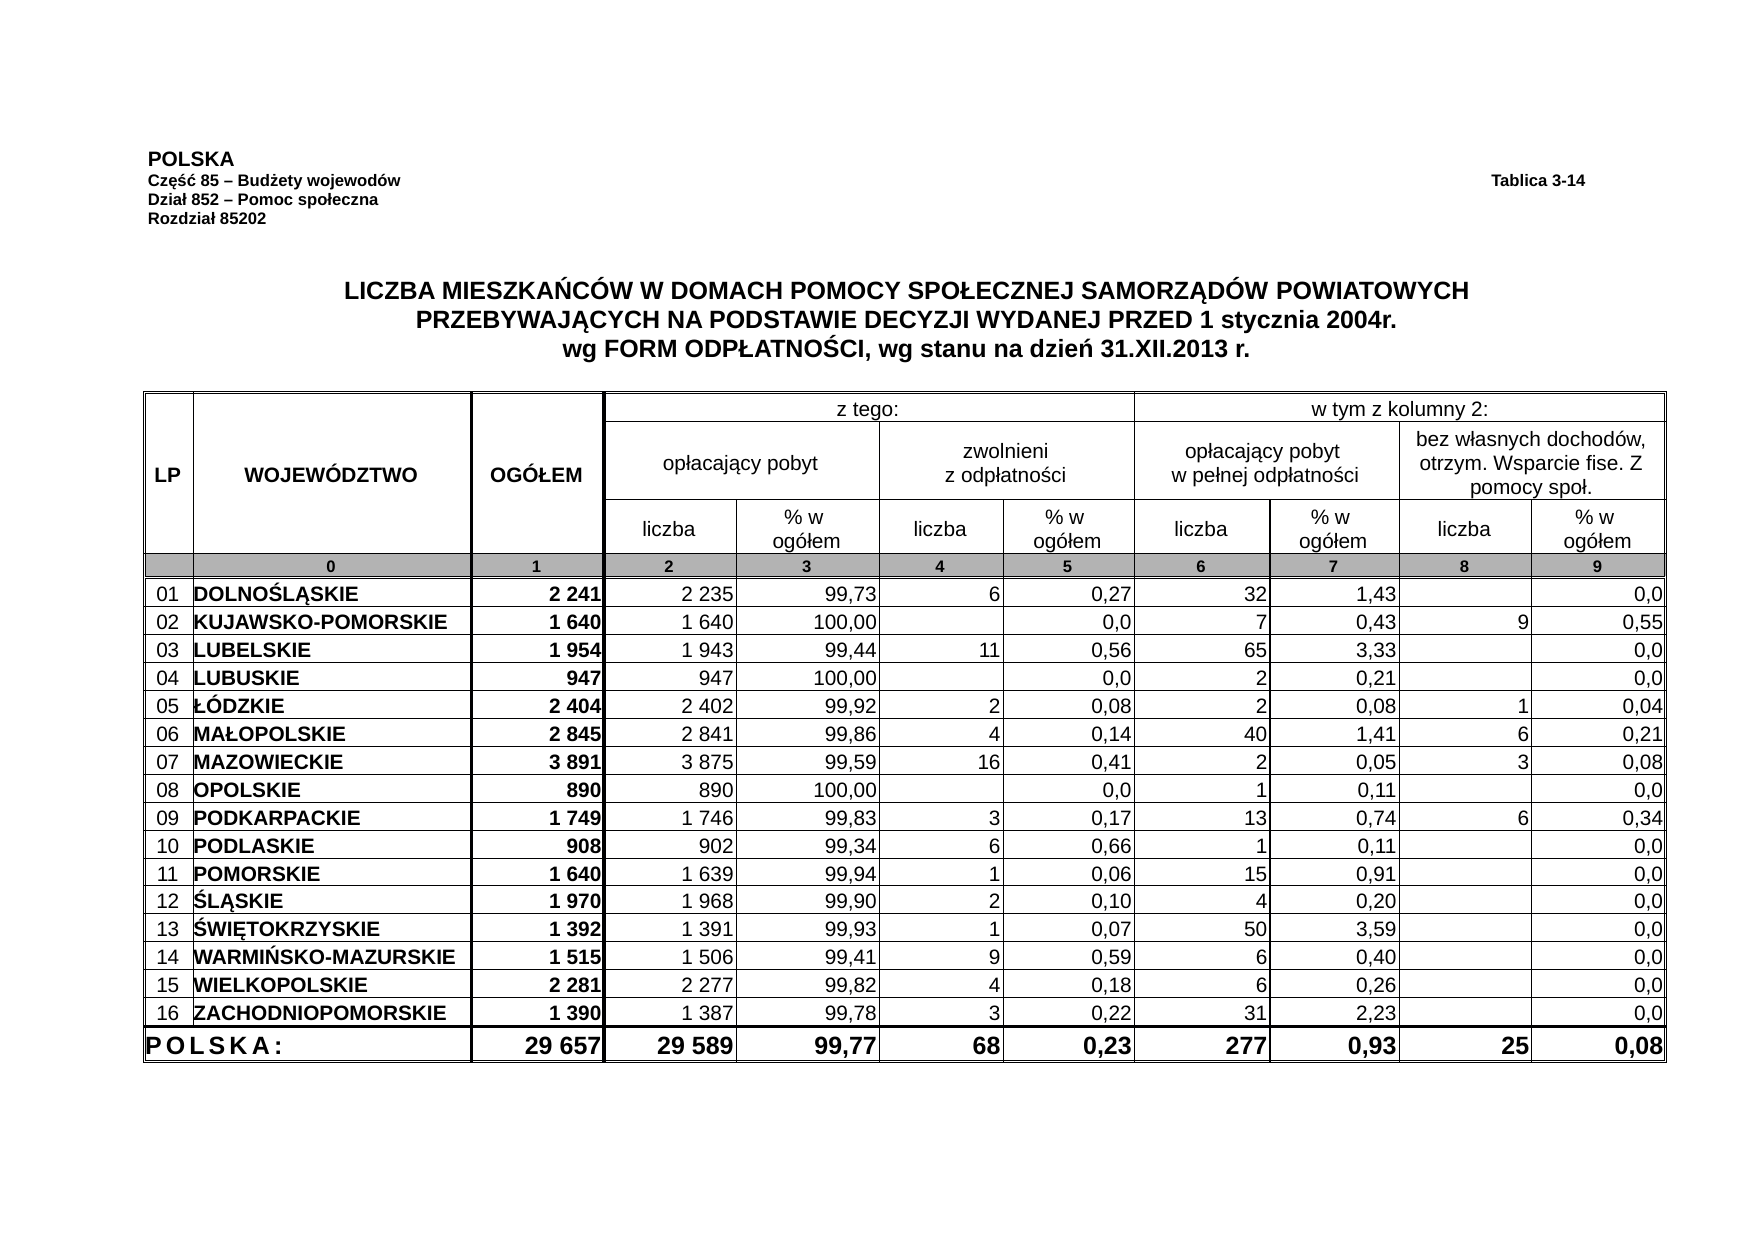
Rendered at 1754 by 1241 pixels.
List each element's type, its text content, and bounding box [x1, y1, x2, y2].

table_cell [1400, 859, 1531, 885]
table_header w tym z kolumny 2: [1135, 394, 1664, 421]
table_cell 2 845 [473, 719, 602, 746]
table_cell [1400, 635, 1531, 662]
table_cell 50 [1135, 914, 1269, 941]
table_cell 6 [880, 579, 1003, 606]
text Część 85 – Budżety wojewodów Tablica 3-14 [148, 171, 1665, 190]
table_cell 0,59 [1004, 942, 1134, 969]
table_cell [1400, 886, 1531, 913]
table_cell MAŁOPOLSKIE [194, 719, 470, 746]
table_cell [880, 663, 1003, 690]
table_cell 0,08 [1271, 691, 1399, 718]
table_cell 6 [880, 831, 1003, 857]
table_cell 4 [1135, 886, 1269, 913]
table_cell [1400, 775, 1531, 802]
table_cell opłacający pobyt [606, 422, 879, 499]
table_header LP [146, 394, 193, 553]
table_cell 0,06 [1004, 859, 1134, 885]
table_cell 1 954 [473, 635, 602, 662]
table_cell 1 639 [606, 859, 736, 885]
table_cell 0,55 [1532, 607, 1664, 634]
table_cell 99,86 [737, 719, 879, 746]
table_cell 1 640 [473, 607, 602, 634]
table_cell WIELKOPOLSKIE [194, 970, 470, 997]
table_cell [1400, 663, 1531, 690]
table_cell 04 [146, 663, 193, 690]
table_cell 68 [880, 1028, 1003, 1060]
table_cell 1 392 [473, 914, 602, 941]
table_cell 277 [1135, 1028, 1269, 1060]
table_cell 99,78 [737, 998, 879, 1025]
table_cell 0,74 [1271, 803, 1399, 829]
table_cell 0,07 [1004, 914, 1134, 941]
table_cell 99,90 [737, 886, 879, 913]
table_cell POMORSKIE [194, 859, 470, 885]
table_cell 0,26 [1271, 970, 1399, 997]
table_cell 31 [1135, 998, 1269, 1025]
table_cell 0,11 [1271, 775, 1399, 802]
table_cell 9 [1400, 607, 1531, 634]
table_cell 0,93 [1271, 1028, 1399, 1060]
table_cell 05 [146, 691, 193, 718]
table_cell 99,59 [737, 747, 879, 774]
table_cell 1,43 [1271, 579, 1399, 606]
table_cell 8 [1400, 554, 1531, 576]
table_cell 2 281 [473, 970, 602, 997]
table_cell 0,22 [1004, 998, 1134, 1025]
table_cell POLSKA: [146, 1028, 470, 1060]
table_cell 11 [880, 635, 1003, 662]
table_cell zwolnieni z odpłatności [880, 422, 1134, 499]
table_cell 11 [146, 859, 193, 885]
table_cell 15 [146, 970, 193, 997]
table_cell 0,18 [1004, 970, 1134, 997]
table_cell 1 387 [606, 998, 736, 1025]
table_cell 25 [1400, 1028, 1531, 1060]
table_cell ŚWIĘTOKRZYSKIE [194, 914, 470, 941]
table_cell 2 235 [606, 579, 736, 606]
table_cell 09 [146, 803, 193, 829]
table_cell [1400, 579, 1531, 606]
table_cell 1 640 [606, 607, 736, 634]
table_cell 2 404 [473, 691, 602, 718]
table_cell 99,77 [737, 1028, 879, 1060]
table_cell 2 402 [606, 691, 736, 718]
table_cell 100,00 [737, 775, 879, 802]
table_cell 0,08 [1004, 691, 1134, 718]
table_cell 08 [146, 775, 193, 802]
table_cell 0,21 [1532, 719, 1664, 746]
table_cell 1,41 [1271, 719, 1399, 746]
table_cell 29 589 [606, 1028, 736, 1060]
table_cell 1 390 [473, 998, 602, 1025]
table_cell 3 [737, 554, 879, 576]
table_cell 0,05 [1271, 747, 1399, 774]
table_cell 99,73 [737, 579, 879, 606]
table_cell 1 943 [606, 635, 736, 662]
table_cell [880, 607, 1003, 634]
table_cell [1400, 831, 1531, 857]
table_cell 2 241 [473, 579, 602, 606]
table_cell 10 [146, 831, 193, 857]
table_cell 0,66 [1004, 831, 1134, 857]
table_cell 0,08 [1532, 747, 1664, 774]
table_cell 3,33 [1271, 635, 1399, 662]
table_cell 947 [606, 663, 736, 690]
table_cell 1 [473, 554, 602, 576]
table_cell 2 [1135, 663, 1269, 690]
table_cell 2,23 [1271, 998, 1399, 1025]
table_cell 0,0 [1532, 775, 1664, 802]
table_cell ŁÓDZKIE [194, 691, 470, 718]
table_cell 0,0 [1004, 607, 1134, 634]
table_cell 3 [1400, 747, 1531, 774]
table_cell 2 [1135, 691, 1269, 718]
table_header WOJEWÓDZTWO [194, 394, 470, 553]
table_cell 16 [146, 998, 193, 1025]
table_cell PODLASKIE [194, 831, 470, 857]
table_cell 1 968 [606, 886, 736, 913]
table_cell 7 [1271, 554, 1399, 576]
table_cell 32 [1135, 579, 1269, 606]
table_cell 40 [1135, 719, 1269, 746]
table_cell [880, 775, 1003, 802]
table_cell 0,14 [1004, 719, 1134, 746]
table_cell 0,27 [1004, 579, 1134, 606]
text POLSKA [148, 147, 1665, 171]
table_cell 0,0 [1532, 942, 1664, 969]
table_cell 100,00 [737, 663, 879, 690]
table_cell 1 640 [473, 859, 602, 885]
table_cell 947 [473, 663, 602, 690]
table_cell 908 [473, 831, 602, 857]
table_cell 2 [880, 691, 1003, 718]
table_cell LUBELSKIE [194, 635, 470, 662]
table_cell 0,11 [1271, 831, 1399, 857]
table_cell 99,83 [737, 803, 879, 829]
table_cell 0,91 [1271, 859, 1399, 885]
table_cell 0 [194, 554, 470, 576]
table_cell 6 [1135, 554, 1269, 576]
table_cell % w ogółem [737, 500, 879, 553]
table_cell OPOLSKIE [194, 775, 470, 802]
table_cell 2 [1135, 747, 1269, 774]
table_cell 3 [880, 998, 1003, 1025]
table_cell 2 277 [606, 970, 736, 997]
table_cell 9 [880, 942, 1003, 969]
table_cell 0,43 [1271, 607, 1399, 634]
table_cell LUBUSKIE [194, 663, 470, 690]
table_cell 0,0 [1532, 998, 1664, 1025]
table_cell 0,0 [1532, 886, 1664, 913]
table_cell ŚLĄSKIE [194, 886, 470, 913]
table_cell 3 [880, 803, 1003, 829]
table_cell % w ogółem [1271, 500, 1399, 553]
table_cell 99,92 [737, 691, 879, 718]
table_cell 0,0 [1004, 775, 1134, 802]
table_cell 13 [146, 914, 193, 941]
table_cell 0,0 [1532, 831, 1664, 857]
table_cell KUJAWSKO-POMORSKIE [194, 607, 470, 634]
table_cell 99,82 [737, 970, 879, 997]
table_cell 0,40 [1271, 942, 1399, 969]
table_cell 03 [146, 635, 193, 662]
table_cell 1 515 [473, 942, 602, 969]
table_cell 9 [1532, 554, 1664, 576]
table_cell 01 [146, 579, 193, 606]
table_cell 1 [880, 859, 1003, 885]
table_cell 0,41 [1004, 747, 1134, 774]
table_cell 14 [146, 942, 193, 969]
table_cell 0,0 [1532, 579, 1664, 606]
table_cell 0,17 [1004, 803, 1134, 829]
table_cell [1400, 998, 1531, 1025]
text Dział 852 – Pomoc społeczna [148, 190, 1665, 209]
table_cell liczba [880, 500, 1003, 553]
table_cell 0,0 [1532, 635, 1664, 662]
table_cell 0,0 [1532, 914, 1664, 941]
table_cell 1 [880, 914, 1003, 941]
table_cell 99,34 [737, 831, 879, 857]
table_cell 0,34 [1532, 803, 1664, 829]
table_cell WARMIŃSKO-MAZURSKIE [194, 942, 470, 969]
table_cell ZACHODNIOPOMORSKIE [194, 998, 470, 1025]
subtitle LICZBA MIESZKAŃCÓW W DOMACH POMOCY SPOŁECZNEJ SAMORZĄDÓW POWIATOWYCH [148, 276, 1665, 305]
table_cell 0,08 [1532, 1028, 1664, 1060]
subtitle PRZEBYWAJĄCYCH NA PODSTAWIE DECYZJI WYDANEJ PRZED 1 stycznia 2004r. [148, 305, 1665, 334]
subtitle wg FORM ODPŁATNOŚCI, wg stanu na dzień 31.XII.2013 r. [148, 334, 1665, 362]
table_cell 100,00 [737, 607, 879, 634]
table_cell 6 [1135, 970, 1269, 997]
table_cell 4 [880, 554, 1003, 576]
table_cell 0,20 [1271, 886, 1399, 913]
table_cell 13 [1135, 803, 1269, 829]
table_cell PODKARPACKIE [194, 803, 470, 829]
table_cell [146, 554, 193, 576]
table_cell 890 [473, 775, 602, 802]
table_cell 0,21 [1271, 663, 1399, 690]
table_cell 902 [606, 831, 736, 857]
table_cell liczba [606, 500, 736, 553]
table_cell 0,10 [1004, 886, 1134, 913]
table_cell 16 [880, 747, 1003, 774]
table_cell 6 [1400, 719, 1531, 746]
table_header OGÓŁEM [473, 394, 602, 553]
table_cell DOLNOŚLĄSKIE [194, 579, 470, 606]
table_cell 7 [1135, 607, 1269, 634]
table_cell 5 [1004, 554, 1134, 576]
table_cell 3 891 [473, 747, 602, 774]
table_cell 1 749 [473, 803, 602, 829]
table_cell MAZOWIECKIE [194, 747, 470, 774]
table_cell 1 391 [606, 914, 736, 941]
table_cell 0,0 [1532, 970, 1664, 997]
table_cell 6 [1400, 803, 1531, 829]
table_cell 0,0 [1532, 663, 1664, 690]
table_cell 99,44 [737, 635, 879, 662]
table_cell 0,04 [1532, 691, 1664, 718]
table_cell 29 657 [473, 1028, 602, 1060]
table_cell 02 [146, 607, 193, 634]
table_cell 4 [880, 970, 1003, 997]
table_cell bez własnych dochodów, otrzym. Wsparcie fise. Z pomocy społ. [1400, 422, 1664, 499]
table_cell 0,0 [1004, 663, 1134, 690]
table_cell [1400, 942, 1531, 969]
table_cell 65 [1135, 635, 1269, 662]
table_cell 0,23 [1004, 1028, 1134, 1060]
table_cell 2 [606, 554, 736, 576]
table_header z tego: [606, 394, 1134, 421]
table_cell 1 970 [473, 886, 602, 913]
table_cell 3 875 [606, 747, 736, 774]
text Rozdział 85202 [148, 209, 1665, 228]
table_cell 1 [1135, 775, 1269, 802]
table_cell liczba [1135, 500, 1269, 553]
table_cell 06 [146, 719, 193, 746]
table_cell 1 [1400, 691, 1531, 718]
table_cell 99,93 [737, 914, 879, 941]
table_cell % w ogółem [1532, 500, 1664, 553]
table_cell 890 [606, 775, 736, 802]
table_cell 12 [146, 886, 193, 913]
table_cell 15 [1135, 859, 1269, 885]
table_cell opłacający pobyt w pełnej odpłatności [1135, 422, 1399, 499]
table_cell 0,0 [1532, 859, 1664, 885]
table_cell 1 506 [606, 942, 736, 969]
table_cell liczba [1400, 500, 1531, 553]
table_cell 3,59 [1271, 914, 1399, 941]
table_cell 2 841 [606, 719, 736, 746]
table_cell 2 [880, 886, 1003, 913]
table_cell 07 [146, 747, 193, 774]
table_cell 1 [1135, 831, 1269, 857]
table_cell 99,41 [737, 942, 879, 969]
table_cell [1400, 914, 1531, 941]
table_cell 6 [1135, 942, 1269, 969]
table_cell 99,94 [737, 859, 879, 885]
table_cell [1400, 970, 1531, 997]
table_cell 0,56 [1004, 635, 1134, 662]
table_cell % w ogółem [1004, 500, 1134, 553]
table_cell 1 746 [606, 803, 736, 829]
table_cell 4 [880, 719, 1003, 746]
